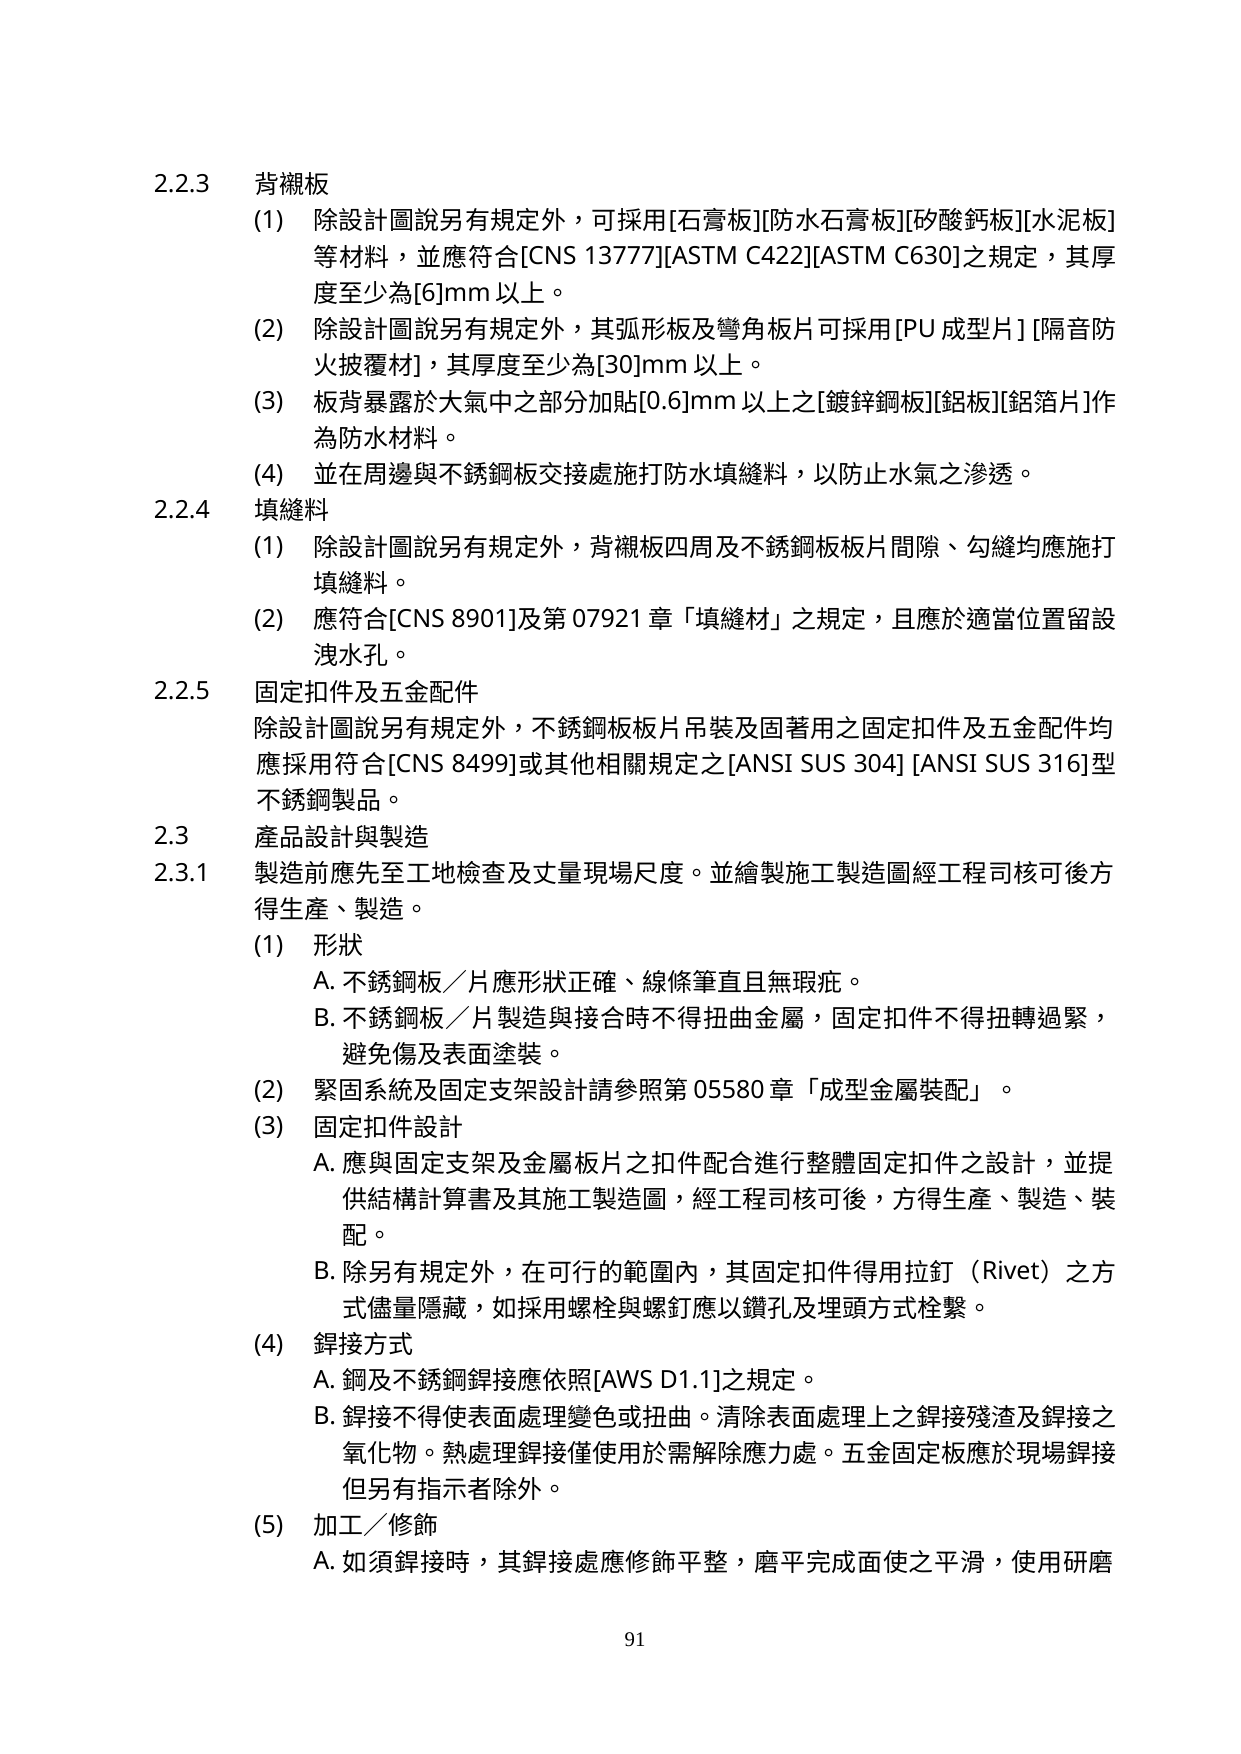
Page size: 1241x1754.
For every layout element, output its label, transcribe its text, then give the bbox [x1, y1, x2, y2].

text A. 如須銲接時，其銲接處應修飾平整，磨平完成面使之平滑，使用研磨 [313, 1542, 1116, 1578]
text B. 除另有規定外，在可行的範圍內，其固定扣件得用拉釘（Rivet）之方式儘量隱藏，如採用螺栓與螺釘應以鑽孔及埋頭方式栓繫。 [313, 1252, 1116, 1324]
text B. 不銹鋼板／片製造與接合時不得扭曲金屬，固定扣件不得扭轉過緊，避免傷及表面塗裝。 [313, 998, 1116, 1071]
text A. 應與固定支架及金屬板片之扣件配合進行整體固定扣件之設計，並提供結構計算書及其施工製造圖，經工程司核可後，方得生產、製造、裝配。 [313, 1143, 1116, 1252]
text 2.2.3 背襯板 [153, 164, 1116, 201]
text 2.2.4 填縫料 [153, 491, 1116, 527]
text (4) 並在周邊與不銹鋼板交接處施打防水填縫料，以防止水氣之滲透。 [254, 454, 1116, 491]
text (2) 除設計圖說另有規定外，其弧形板及彎角板片可採用[PU成型片] [隔音防火披覆材]，其厚度至少為[30]mm以上。 [254, 309, 1116, 382]
text 2.2.5 固定扣件及五金配件 [153, 672, 1116, 708]
text (4) 銲接方式 [254, 1324, 1116, 1361]
text 2.3.1 製造前應先至工地檢查及丈量現場尺度。並繪製施工製造圖經工程司核可後方得生產、製造。 [153, 853, 1116, 926]
text (2) 緊固系統及固定支架設計請參照第05580章「成型金屬裝配」。 [254, 1071, 1116, 1107]
text A. 鋼及不銹鋼銲接應依照[AWS D1.1]之規定。 [313, 1361, 1116, 1397]
text A. 不銹鋼板／片應形狀正確、線條筆直且無瑕疪。 [313, 962, 1116, 998]
text (1) 除設計圖說另有規定外，可採用[石膏板][防水石膏板][矽酸鈣板][水泥板]等材料，並應符合[CNS 13777][ASTM C422][ASTM C630]之規定，其厚度至少為[6]mm以上。 [254, 201, 1116, 309]
text B. 銲接不得使表面處理變色或扭曲。清除表面處理上之銲接殘渣及銲接之氧化物。熱處理銲接僅使用於需解除應力處。五金固定板應於現場銲接，但另有指示者除外。 [313, 1397, 1116, 1506]
text (3) 板背暴露於大氣中之部分加貼[0.6]mm以上之[鍍鋅鋼板][鋁板][鋁箔片]作為防水材料。 [254, 382, 1116, 454]
text (1) 除設計圖說另有規定外，背襯板四周及不銹鋼板板片間隙、勾縫均應施打填縫料。 [254, 527, 1116, 599]
text (3) 固定扣件設計 [254, 1107, 1116, 1143]
text (2) 應符合[CNS 8901]及第07921章「填縫材」之規定，且應於適當位置留設洩水孔。 [254, 599, 1116, 672]
text 除設計圖說另有規定外，不銹鋼板板片吊裝及固著用之固定扣件及五金配件均應採用符合[CNS 8499]或其他相關規定之[ANSI SUS 304] [ANSI SUS 316]型不銹鋼製品。 [253, 708, 1116, 817]
text (1) 形狀 [254, 926, 1116, 962]
text 2.3 產品設計與製造 [153, 817, 1116, 853]
text (5) 加工／修飾 [254, 1506, 1116, 1542]
